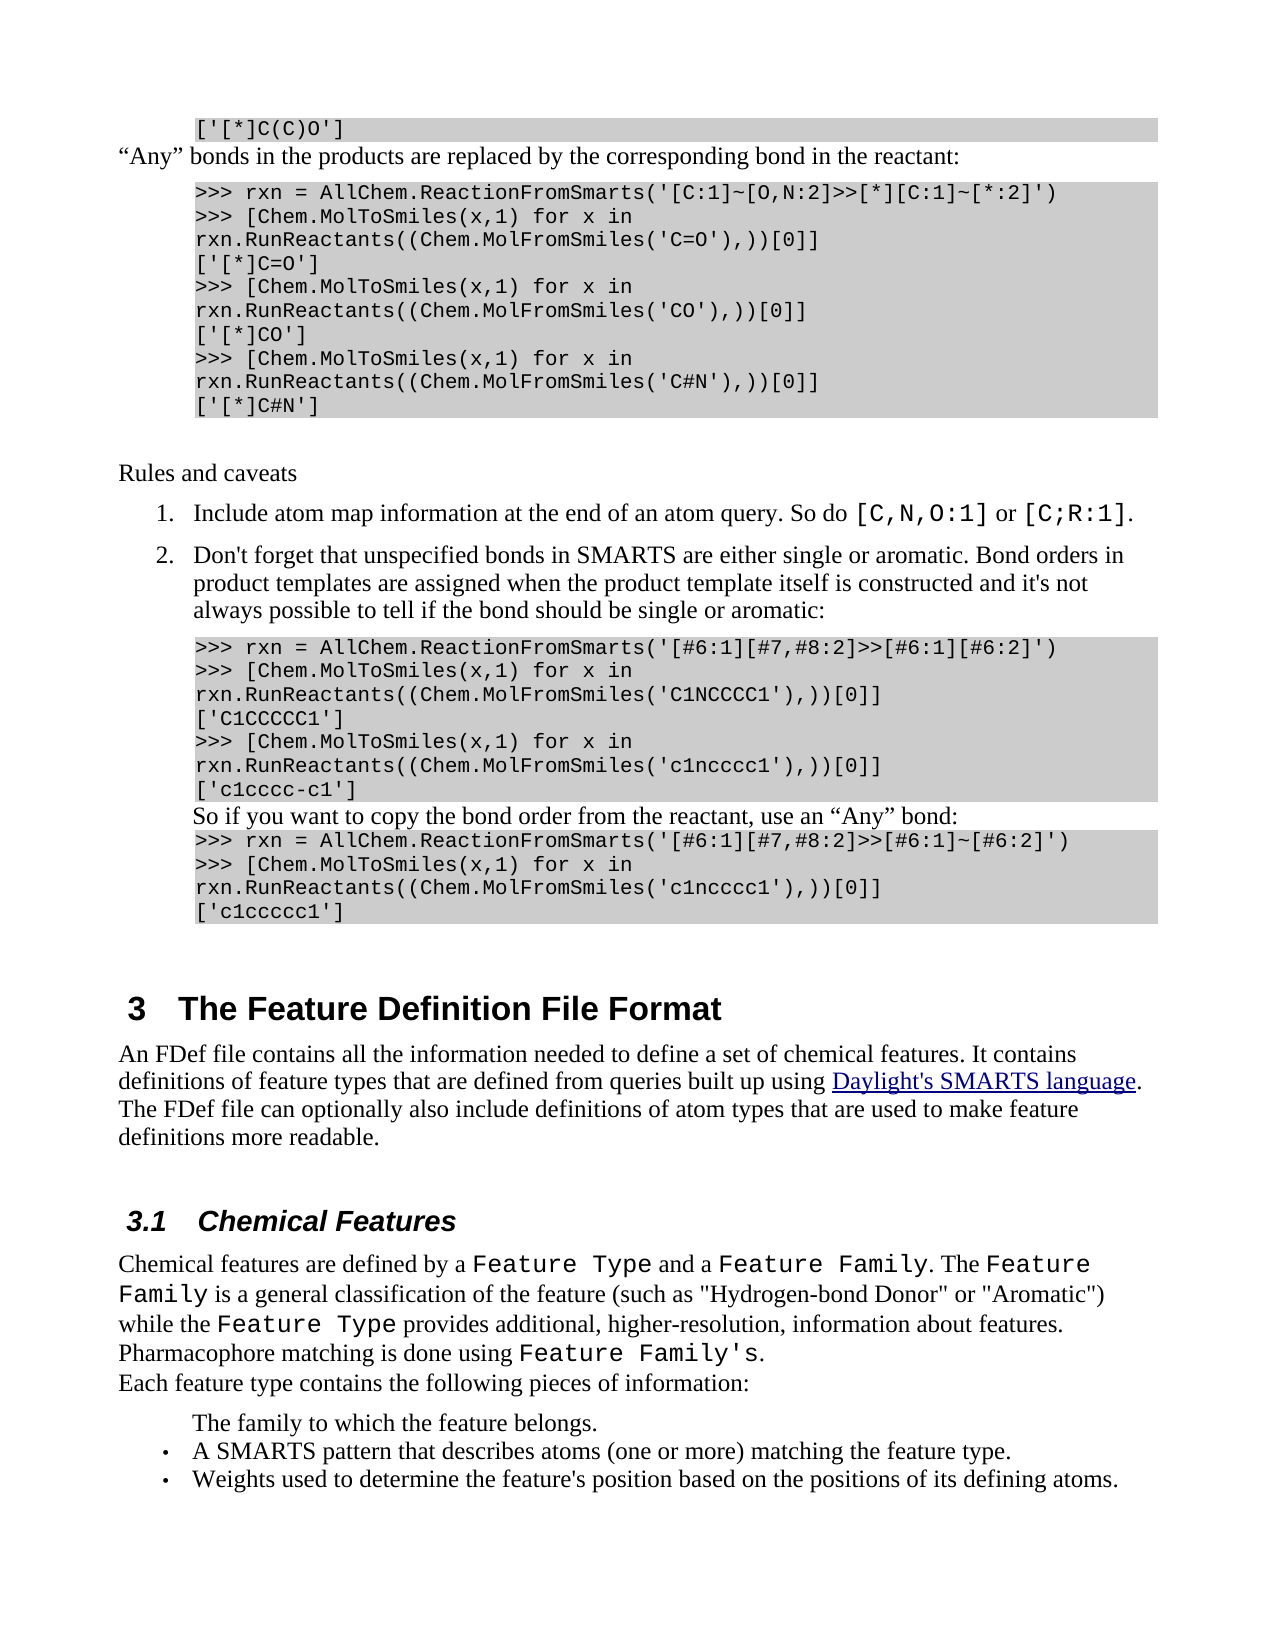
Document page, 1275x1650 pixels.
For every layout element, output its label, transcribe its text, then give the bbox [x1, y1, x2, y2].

text ['[*]C=O'] [195, 253, 1158, 277]
text >>> [Chem.MolToSmiles(x,1) for x in rxn.RunReactants((Chem.MolFromSmiles('C1NCCCC1'),))[0]] [195, 660, 1158, 708]
subtitle The Feature Definition File Format [118, 990, 1157, 1027]
text >>> [Chem.MolToSmiles(x,1) for x in rxn.RunReactants((Chem.MolFromSmiles('c1ncccc1'),))[0]] [195, 854, 1158, 901]
text >>> rxn = AllChem.ReactionFromSmarts('[#6:1][#7,#8:2]>>[#6:1][#6:2]') [195, 637, 1158, 660]
text Rules and caveats [118, 459, 1157, 486]
list The family to which the feature belongs. [162, 1409, 1157, 1437]
text ['C1CCCCC1'] [195, 708, 1158, 731]
text >>> rxn = AllChem.ReactionFromSmarts('[#6:1][#7,#8:2]>>[#6:1]~[#6:2]') [195, 830, 1158, 854]
text So if you want to copy the bond order from the reactant, use an “Any” bond: [118, 802, 1157, 830]
list A SMARTS pattern that describes atoms (one or more) matching the feature type. [162, 1437, 1157, 1465]
text >>> [Chem.MolToSmiles(x,1) for x in rxn.RunReactants((Chem.MolFromSmiles('CO'),))[0]] [195, 277, 1158, 324]
text ['[*]C#N'] [195, 395, 1158, 418]
text >>> [Chem.MolToSmiles(x,1) for x in rxn.RunReactants((Chem.MolFromSmiles('C=O'),))[0]] [195, 206, 1158, 253]
subtitle Chemical Features [118, 1205, 1157, 1238]
list Include atom map information at the end of an atom query. So do [C,N,O:1] or [C;R:1]. [156, 499, 1157, 529]
list Don't forget that unspecified bonds in SMARTS are either single or aromatic. Bond orders in product templates are assigned when the product template itself is constructed and it's not always possible to tell if the bond should be single or aromatic: [156, 541, 1157, 624]
text Chemical features are defined by a Feature Type and a Feature Family. The Feature Family is a general classification of the feature (such as "Hydrogen-bond Donor" or "Aromatic") while the Feature Type provides additional, higher-resolution, information about features. Pharmacophore matching is done using Feature Family's. Each feature type contains the following pieces of information: [118, 1250, 1157, 1397]
text ['[*]C(C)O'] [195, 118, 1158, 142]
text “Any” bonds in the products are replaced by the corresponding bond in the reactant: [118, 142, 1157, 169]
text >>> [Chem.MolToSmiles(x,1) for x in rxn.RunReactants((Chem.MolFromSmiles('c1ncccc1'),))[0]] [195, 731, 1158, 779]
text ['c1cccc-c1'] [195, 779, 1158, 802]
text ['[*]CO'] [195, 324, 1158, 347]
list Weights used to determine the feature's position based on the positions of its defining atoms. [162, 1465, 1157, 1493]
text >>> [Chem.MolToSmiles(x,1) for x in rxn.RunReactants((Chem.MolFromSmiles('C#N'),))[0]] [195, 347, 1158, 395]
text An FDef file contains all the information needed to define a set of chemical features. It contains definitions of feature types that are defined from queries built up using Daylight's SMARTS language. The FDef file can optionally also include definitions of atom types that are used to make feature definitions more readable. [118, 1040, 1157, 1151]
text >>> rxn = AllChem.ReactionFromSmarts('[C:1]~[O,N:2]>>[*][C:1]~[*:2]') [195, 182, 1158, 206]
text ['c1ccccc1'] [195, 901, 1158, 924]
